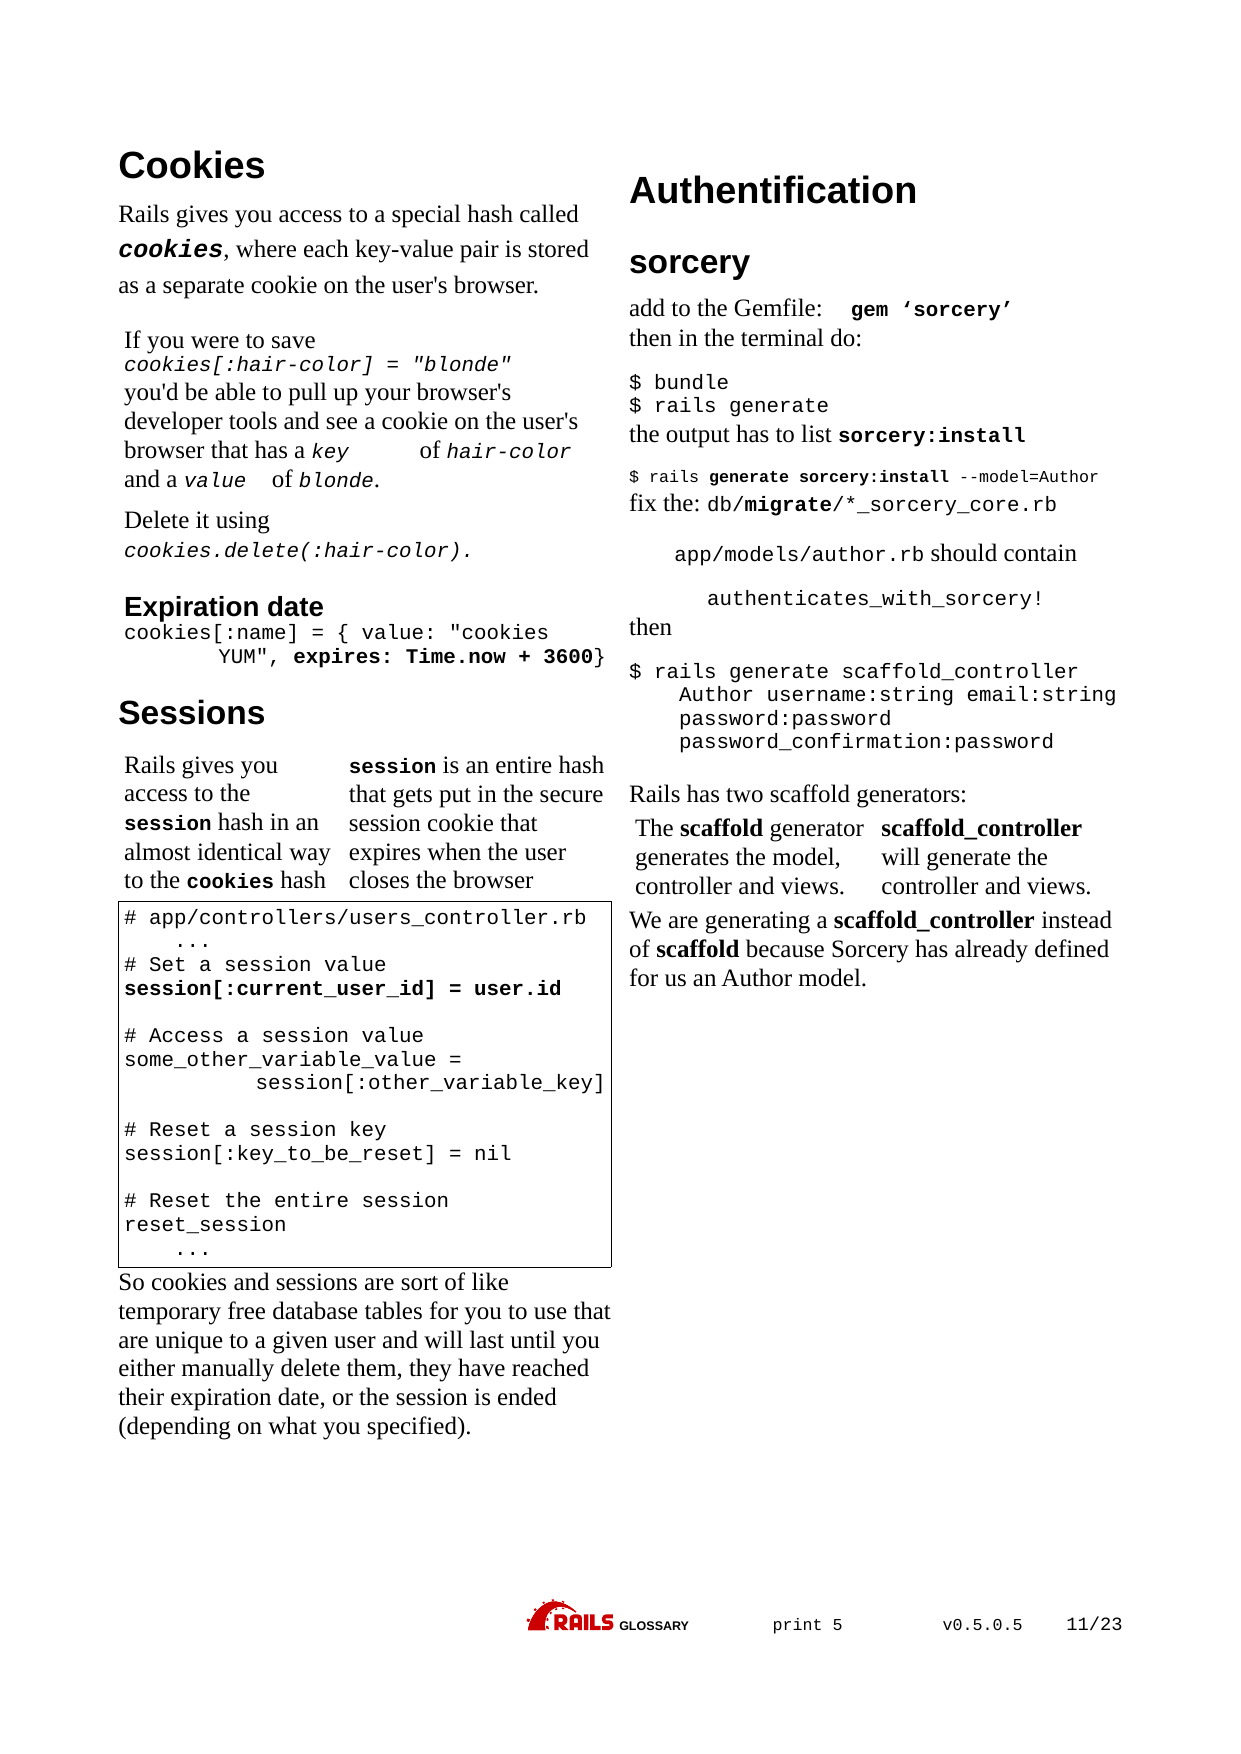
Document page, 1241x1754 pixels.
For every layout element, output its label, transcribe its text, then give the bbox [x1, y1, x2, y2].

text $ rails generate [629, 395, 1122, 419]
text the output has to list sorcery:install [629, 419, 1122, 449]
table_cell # app/controllers/users_controller.rb ... # Set a session value session[:current_user_id] = user.id # Access a session value some_other_variable_value = session[:other_variable_key] # Reset a session key session[:key_to_be_reset] = nil # Reset the entire session reset_session ... [119, 902, 611, 1267]
subtitle Sessions [118, 693, 611, 731]
text We are generating a scaffold_controller instead of scaffold because Sorcery has already defined [629, 905, 1122, 963]
table_cell Delete it using cookies.delete(:hair-color). [118, 500, 611, 570]
table_header If you were to save cookies[:hair-color] = "blonde" you'd be able to pull up your browser's developer tools and see a cookie on the user's browser that has a key of hair-color and a value of blonde. [118, 319, 611, 500]
table_header session is an entire hash that gets put in the secure session cookie that expires when the user closes the browser [343, 744, 611, 901]
text $ rails generate scaffold_controller [629, 661, 1122, 684]
text password:password [629, 708, 1122, 732]
table_cell Expiration date cookies[:name] = { value: "cookies YUM", expires: Time.now + 3600} [118, 570, 611, 675]
text Author username:string email:string [629, 684, 1122, 708]
text for us an Author model. [629, 963, 1122, 992]
text So cookies and sessions are sort of like temporary free database tables for you to use that are unique to a given user and will last until you either manually delete them, they have reached their expiration date, or the session is ended (depending on what you specified). [118, 1268, 611, 1440]
text authenticates_with_sorcery! [629, 588, 1122, 612]
text then [629, 612, 1122, 640]
text add to the Gemfile: gem ‘sorcery’ [629, 293, 1122, 323]
table_header scaffold_controller will generate the controller and views. [875, 808, 1122, 905]
subtitle Authentification [629, 168, 1122, 212]
text Rails has two scaffold generators: [629, 779, 1122, 808]
subtitle Cookies [118, 143, 611, 187]
subtitle sorcery [629, 242, 1122, 281]
text $ rails generate sorcery:install --model=Author [629, 469, 1122, 488]
text fix the: db/migrate/*_sorcery_core.rb [629, 488, 1122, 517]
text then in the terminal do: [629, 323, 1122, 351]
table_header Rails gives you access to the session hash in an almost identical way to the cookies hash [118, 744, 343, 901]
text Rails gives you access to a special hash called cookies, where each key-value pair is stored as a separate cookie on the user's browser. [118, 199, 611, 299]
text app/models/author.rb should contain [629, 538, 1122, 567]
text $ bundle [629, 372, 1122, 395]
table_header The scaffold generator generates the model, controller and views. [629, 808, 875, 905]
text password_confirmation:password [629, 732, 1122, 755]
